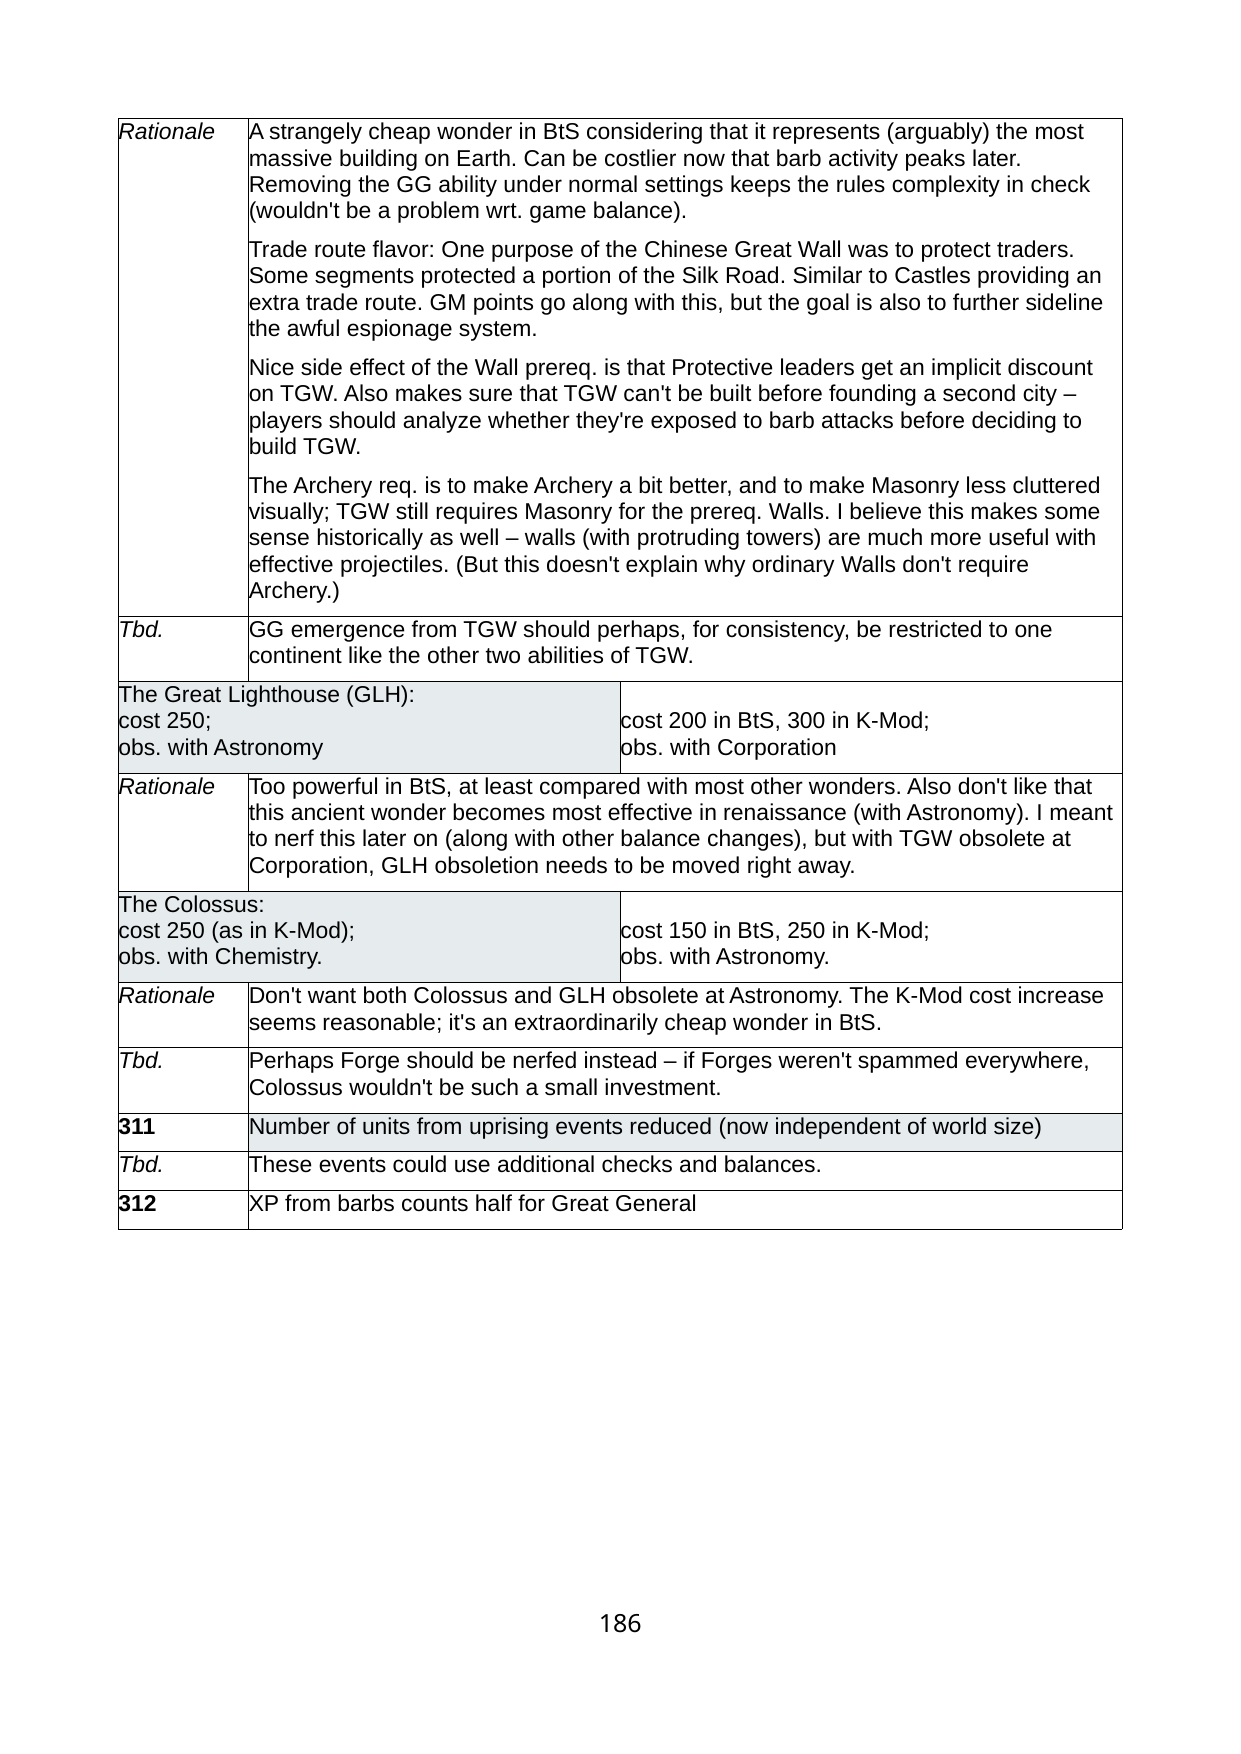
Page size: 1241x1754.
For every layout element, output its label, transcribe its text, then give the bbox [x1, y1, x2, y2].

table_cell Rationale [119, 774, 248, 891]
table_cell GG emergence from TGW should perhaps, for consistency, be restricted to one continent like the other two abilities of TGW. [249, 617, 1122, 681]
table_cell The Great Lighthouse (GLH): cost 250; obs. with Astronomy [119, 682, 620, 773]
table_cell 311 [119, 1114, 248, 1151]
table_cell These events could use additional checks and balances. [249, 1152, 1122, 1190]
table_cell Rationale [119, 119, 248, 616]
table_cell Tbd. [119, 617, 248, 681]
table_cell Tbd. [119, 1152, 248, 1190]
table_cell Too powerful in BtS, at least compared with most other wonders. Also don't like that this ancient wonder becomes most effective in renaissance (with Astronomy). I meant to nerf this later on (along with other balance changes), but with TGW obsolete at Corporation, GLH obsoletion needs to be moved right away. [249, 774, 1122, 891]
table_cell cost 200 in BtS, 300 in K-Mod; obs. with Corporation [621, 682, 1122, 773]
table_cell 312 [119, 1191, 248, 1229]
table_cell cost 150 in BtS, 250 in K-Mod; obs. with Astronomy. [621, 892, 1122, 982]
table_cell XP from barbs counts half for Great General [249, 1191, 1122, 1229]
table_cell Don't want both Colossus and GLH obsolete at Astronomy. The K-Mod cost increase seems reasonable; it's an extraordinarily cheap wonder in BtS. [249, 983, 1122, 1047]
table_cell A strangely cheap wonder in BtS considering that it represents (arguably) the most massive building on Earth. Can be costlier now that barb activity peaks later. Removing the GG ability under normal settings keeps the rules complexity in check (wouldn't be a problem wrt. game balance). Trade route flavor: One purpose of the Chinese Great Wall was to protect traders. Some segments protected a portion of the Silk Road. Similar to Castles providing an extra trade route. GM points go along with this, but the goal is also to further sideline the awful espionage system. Nice side effect of the Wall prereq. is that Protective leaders get an implicit discount on TGW. Also makes sure that TGW can't be built before founding a second city – players should analyze whether they're exposed to barb attacks before deciding to build TGW. The Archery req. is to make Archery a bit better, and to make Masonry less cluttered visually; TGW still requires Masonry for the prereq. Walls. I believe this makes some sense historically as well – walls (with protruding towers) are much more useful with effective projectiles. (But this doesn't explain why ordinary Walls don't require Archery.) [249, 119, 1122, 616]
table_cell Number of units from uprising events reduced (now independent of world size) [249, 1114, 1122, 1151]
table_cell The Colossus: cost 250 (as in K-Mod); obs. with Chemistry. [119, 892, 620, 982]
table_cell Tbd. [119, 1048, 248, 1112]
table_cell Perhaps Forge should be nerfed instead – if Forges weren't spammed everywhere, Colossus wouldn't be such a small investment. [249, 1048, 1122, 1112]
table_cell Rationale [119, 983, 248, 1047]
